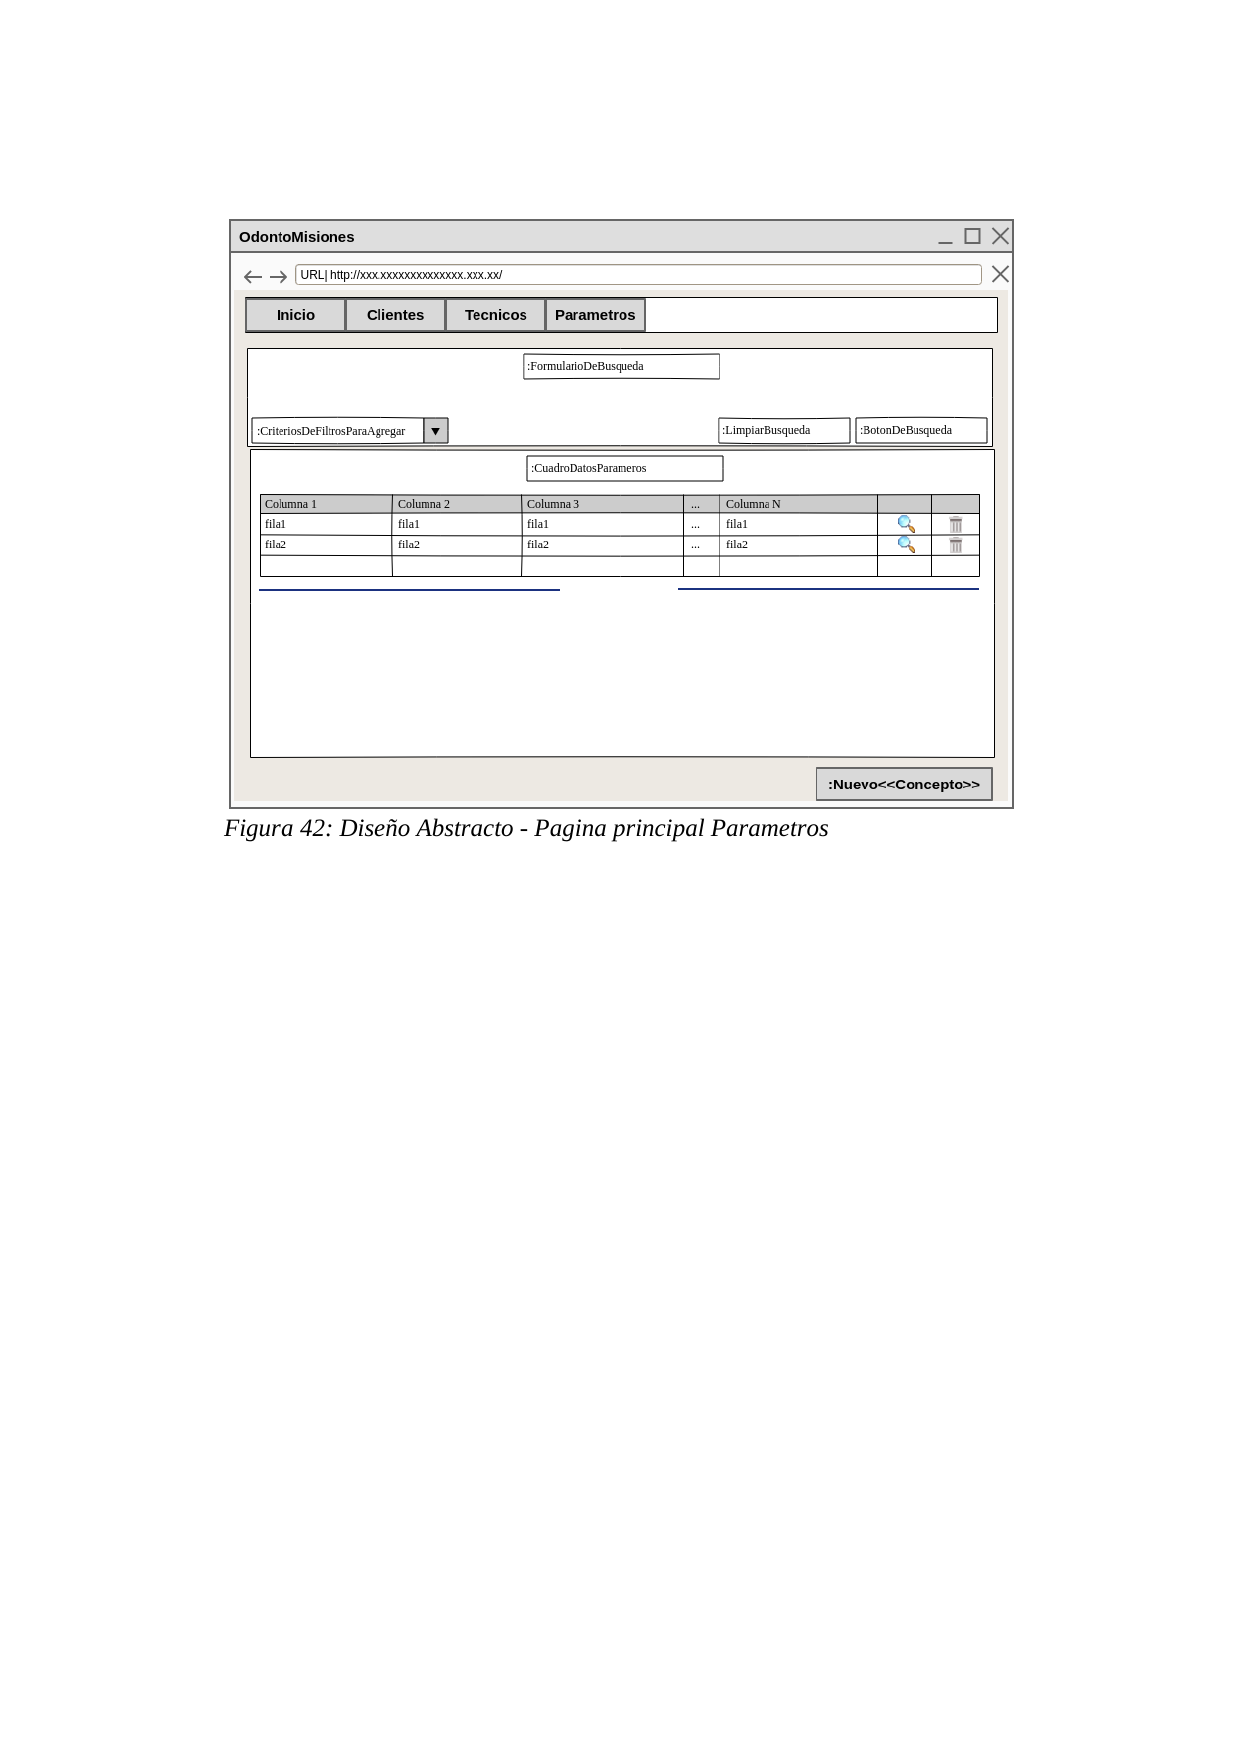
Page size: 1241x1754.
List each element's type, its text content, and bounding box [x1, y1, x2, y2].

text Figura 42: Diseño Abstracto - Pagina principal Parametros [224, 813, 1019, 841]
picture [223, 215, 464, 813]
